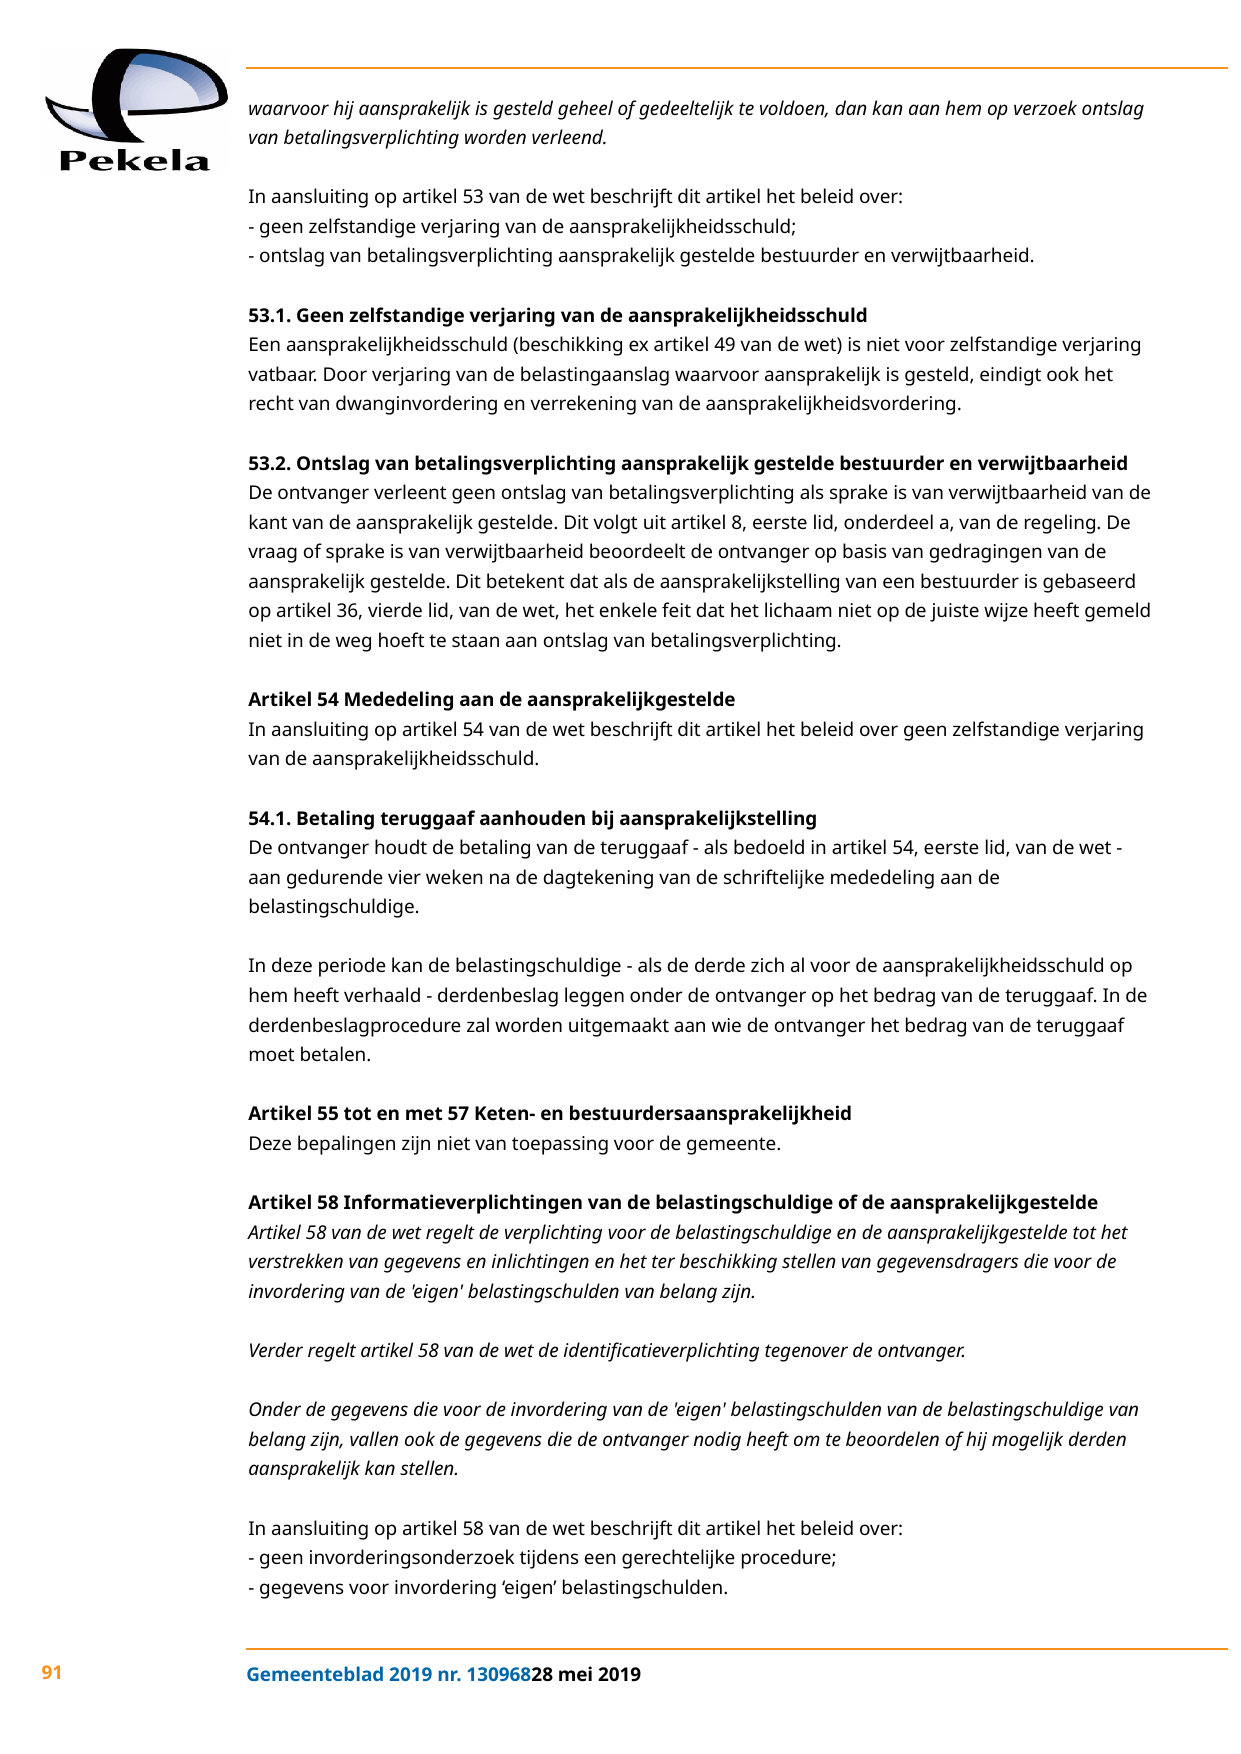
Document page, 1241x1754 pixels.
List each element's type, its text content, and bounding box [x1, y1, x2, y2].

text Artikel 58 van de wet regelt de verplichting voor de belastingschuldige en de aansprakelijkgestelde tot het verstrekken van gegevens en inlichtingen en het ter beschikking stellen van gegevensdragers die voor de invordering van de 'eigen' belastingschulden van belang zijn. [248, 1219, 1152, 1304]
text - geen invorderingsonderzoek tijdens een gerechtelijke procedure; [248, 1544, 1152, 1570]
text 54.1. Betaling teruggaaf aanhouden bij aansprakelijkstelling [248, 805, 1152, 831]
text waarvoor hij aansprakelijk is gesteld geheel of gedeeltelijk te voldoen, dan kan aan hem op verzoek ontslag van betalingsverplichting worden verleend. [248, 95, 1152, 150]
text In aansluiting op artikel 53 van de wet beschrijft dit artikel het beleid over: [248, 183, 1152, 209]
text Een aansprakelijkheidsschuld (beschikking ex artikel 49 van de wet) is niet voor zelfstandige verjaring vatbaar. Door verjaring van de belastingaanslag waarvoor aansprakelijk is gesteld, eindigt ook het recht van dwanginvordering en verrekening van de aansprakelijkheidsvordering. [248, 331, 1152, 416]
text Deze bepalingen zijn niet van toepassing voor de gemeente. [248, 1130, 1152, 1156]
picture [41, 47, 231, 172]
text Artikel 54 Mededeling aan de aansprakelijkgestelde [248, 686, 1152, 712]
text - ontslag van betalingsverplichting aansprakelijk gestelde bestuurder en verwijtbaarheid. [248, 243, 1152, 268]
text Artikel 58 Informatieverplichtingen van de belastingschuldige of de aansprakelijkgestelde [248, 1189, 1152, 1215]
text - gegevens voor invordering ‘eigen’ belastingschulden. [248, 1574, 1152, 1600]
text Verder regelt artikel 58 van de wet de identificatieverplichting tegenover de ontvanger. [248, 1337, 1152, 1363]
text In deze periode kan de belastingschuldige - als de derde zich al voor de aansprakelijkheidsschuld op hem heeft verhaald - derdenbeslag leggen onder de ontvanger op het bedrag van de teruggaaf. In de derdenbeslagprocedure zal worden uitgemaakt aan wie de ontvanger het bedrag van de teruggaaf moet betalen. [248, 953, 1152, 1067]
text Artikel 55 tot en met 57 Keten- en bestuurdersaansprakelijkheid [248, 1101, 1152, 1126]
text In aansluiting op artikel 54 van de wet beschrijft dit artikel het beleid over geen zelfstandige verjaring van de aansprakelijkheidsschuld. [248, 716, 1152, 771]
text 53.2. Ontslag van betalingsverplichting aansprakelijk gestelde bestuurder en verwijtbaarheid [248, 450, 1152, 476]
text De ontvanger houdt de betaling van de teruggaaf - als bedoeld in artikel 54, eerste lid, van de wet - aan gedurende vier weken na de dagtekening van de schriftelijke mededeling aan de belastingschuldige. [248, 834, 1152, 919]
text 53.1. Geen zelfstandige verjaring van de aansprakelijkheidsschuld [248, 302, 1152, 328]
text - geen zelfstandige verjaring van de aansprakelijkheidsschuld; [248, 213, 1152, 239]
text De ontvanger verleent geen ontslag van betalingsverplichting als sprake is van verwijtbaarheid van de kant van de aansprakelijk gestelde. Dit volgt uit artikel 8, eerste lid, onderdeel a, van de regeling. De vraag of sprake is van verwijtbaarheid beoordeelt de ontvanger op basis van gedragingen van de aansprakelijk gestelde. Dit betekent dat als de aansprakelijkstelling van een bestuurder is gebaseerd op artikel 36, vierde lid, van de wet, het enkele feit dat het lichaam niet op de juiste wijze heeft gemeld niet in de weg hoeft te staan aan ontslag van betalingsverplichting. [248, 479, 1152, 653]
text In aansluiting op artikel 58 van de wet beschrijft dit artikel het beleid over: [248, 1515, 1152, 1541]
text Onder de gegevens die voor de invordering van de 'eigen' belastingschulden van de belastingschuldige van belang zijn, vallen ook de gegevens die de ontvanger nodig heeft om te beoordelen of hij mogelijk derden aansprakelijk kan stellen. [248, 1396, 1152, 1481]
